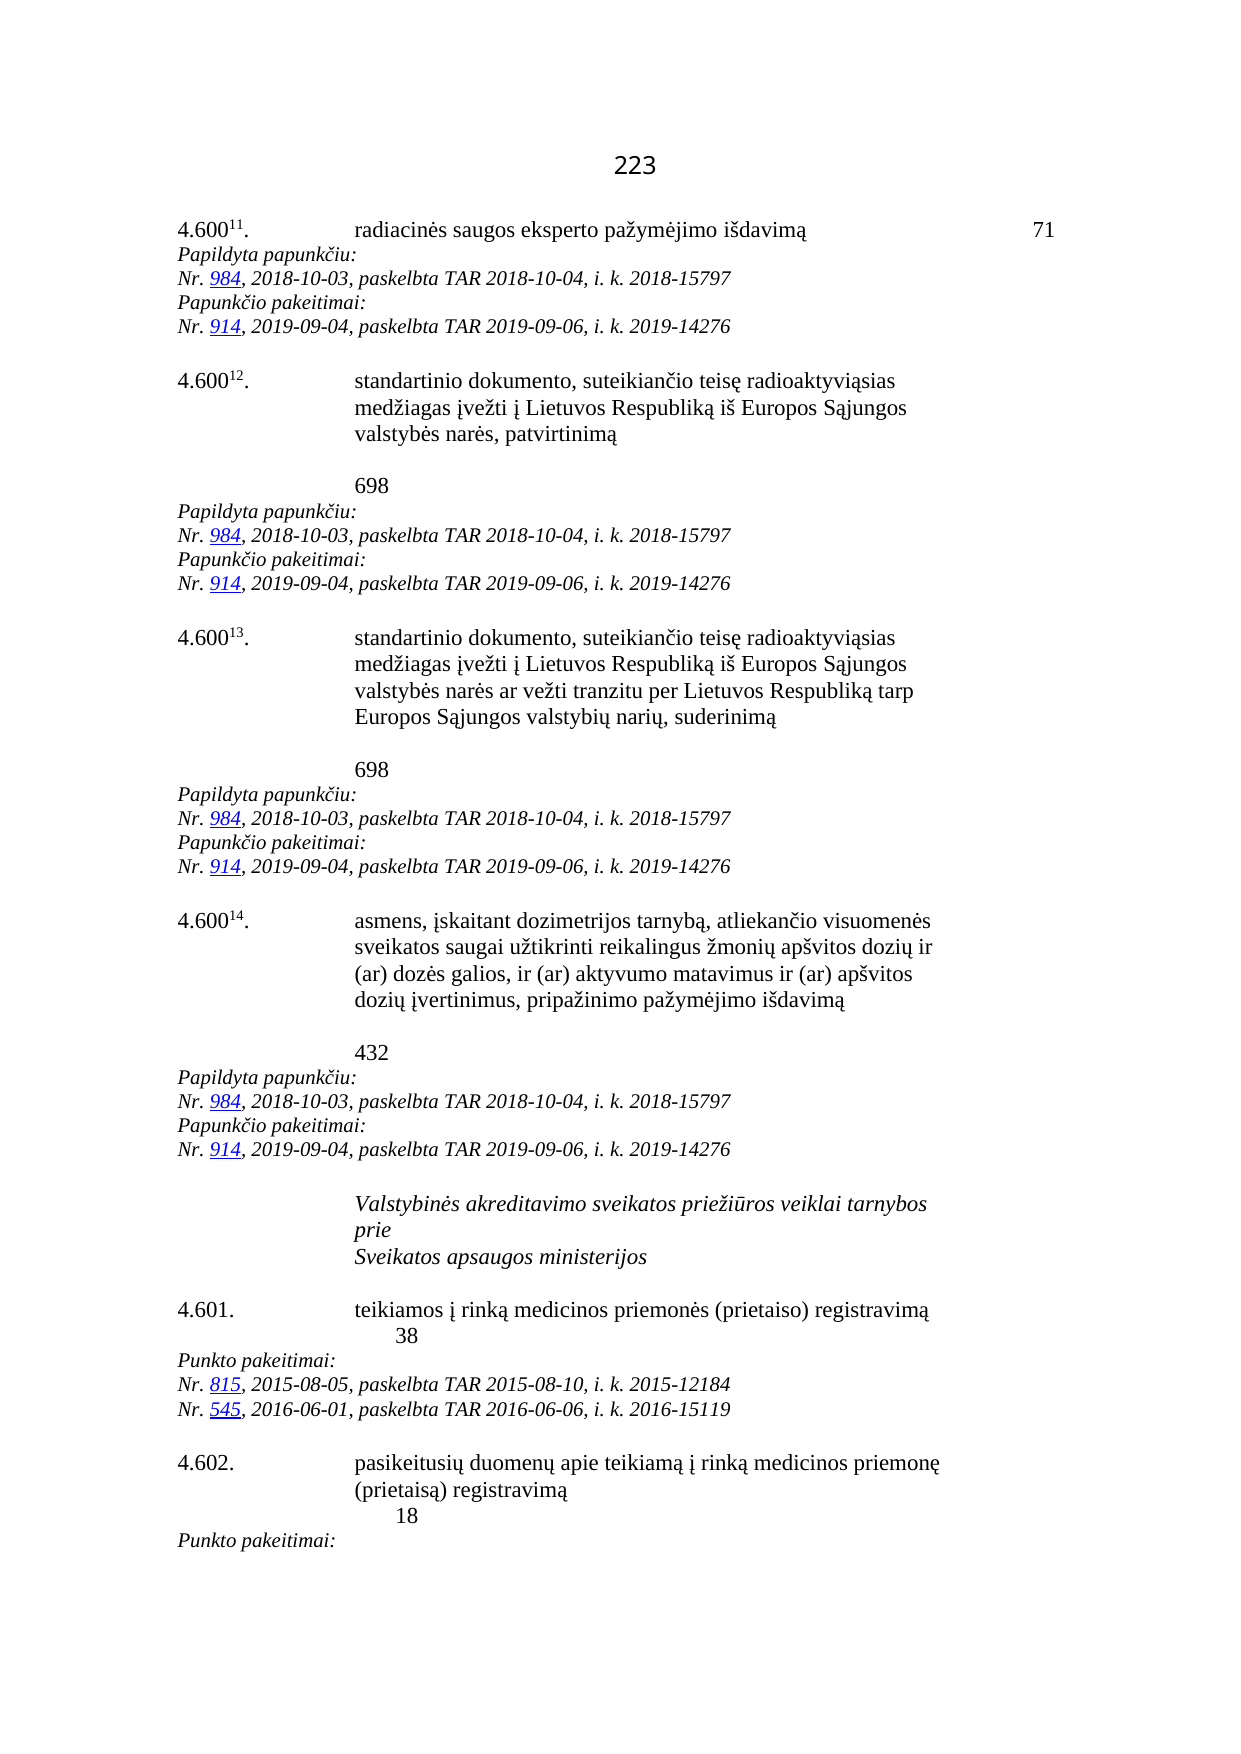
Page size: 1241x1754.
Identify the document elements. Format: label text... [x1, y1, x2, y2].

text Papunkčio pakeitimai: [177, 1113, 1093, 1137]
text Valstybinės akreditavimo sveikatos priežiūros veiklai tarnybos prie Sveikatos apsaugos ministerijos [354, 1190, 945, 1296]
text Nr. 984, 2018-10-03, paskelbta TAR 2018-10-04, i. k. 2018-15797 [177, 806, 1093, 830]
text Papildyta papunkčiu: [177, 242, 1093, 266]
text Punkto pakeitimai: [177, 1348, 1093, 1372]
text 4.602. pasikeitusių duomenų apie teikiamą į rinką medicinos priemonę (prietaisą) registravimą 18 [177, 1449, 975, 1528]
text Nr. 984, 2018-10-03, paskelbta TAR 2018-10-04, i. k. 2018-15797 [177, 266, 1093, 290]
text 4.60012. standartinio dokumento, suteikiančio teisę radioaktyviąsias medžiagas įvežti į Lietuvos Respubliką iš Europos Sąjungos valstybės narės, patvirtinimą 698 [177, 367, 945, 499]
text 4.60011. radiacinės saugos eksperto pažymėjimo išdavimą 71 [177, 216, 1063, 242]
text Papildyta papunkčiu: [177, 782, 1093, 806]
text Nr. 545, 2016-06-01, paskelbta TAR 2016-06-06, i. k. 2016-15119 [177, 1396, 1093, 1421]
text Papunkčio pakeitimai: [177, 830, 1093, 854]
text 4.60014. asmens, įskaitant dozimetrijos tarnybą, atliekančio visuomenės sveikatos saugai užtikrinti reikalingus žmonių apšvitos dozių ir (ar) dozės galios, ir (ar) aktyvumo matavimus ir (ar) apšvitos dozių įvertinimus, pripažinimo pažymėjimo išdavimą 432 [177, 907, 945, 1065]
text Nr. 914, 2019-09-04, paskelbta TAR 2019-09-06, i. k. 2019-14276 [177, 1137, 1093, 1161]
text Papildyta papunkčiu: [177, 499, 1093, 523]
text Papunkčio pakeitimai: [177, 547, 1093, 571]
text 4.601. teikiamos į rinką medicinos priemonės (prietaiso) registravimą 38 [177, 1296, 975, 1348]
text Nr. 984, 2018-10-03, paskelbta TAR 2018-10-04, i. k. 2018-15797 [177, 1089, 1093, 1113]
text Nr. 914, 2019-09-04, paskelbta TAR 2019-09-06, i. k. 2019-14276 [177, 571, 1093, 595]
text Nr. 914, 2019-09-04, paskelbta TAR 2019-09-06, i. k. 2019-14276 [177, 314, 1093, 338]
text Papunkčio pakeitimai: [177, 290, 1093, 314]
text Nr. 815, 2015-08-05, paskelbta TAR 2015-08-10, i. k. 2015-12184 [177, 1372, 1093, 1396]
text Papildyta papunkčiu: [177, 1065, 1093, 1089]
text Nr. 984, 2018-10-03, paskelbta TAR 2018-10-04, i. k. 2018-15797 [177, 523, 1093, 547]
text 4.60013. standartinio dokumento, suteikiančio teisę radioaktyviąsias medžiagas įvežti į Lietuvos Respubliką iš Europos Sąjungos valstybės narės ar vežti tranzitu per Lietuvos Respubliką tarp Europos Sąjungos valstybių narių, suderinimą 698 [177, 624, 945, 782]
text Nr. 914, 2019-09-04, paskelbta TAR 2019-09-06, i. k. 2019-14276 [177, 854, 1093, 878]
text Punkto pakeitimai: [177, 1528, 1093, 1552]
